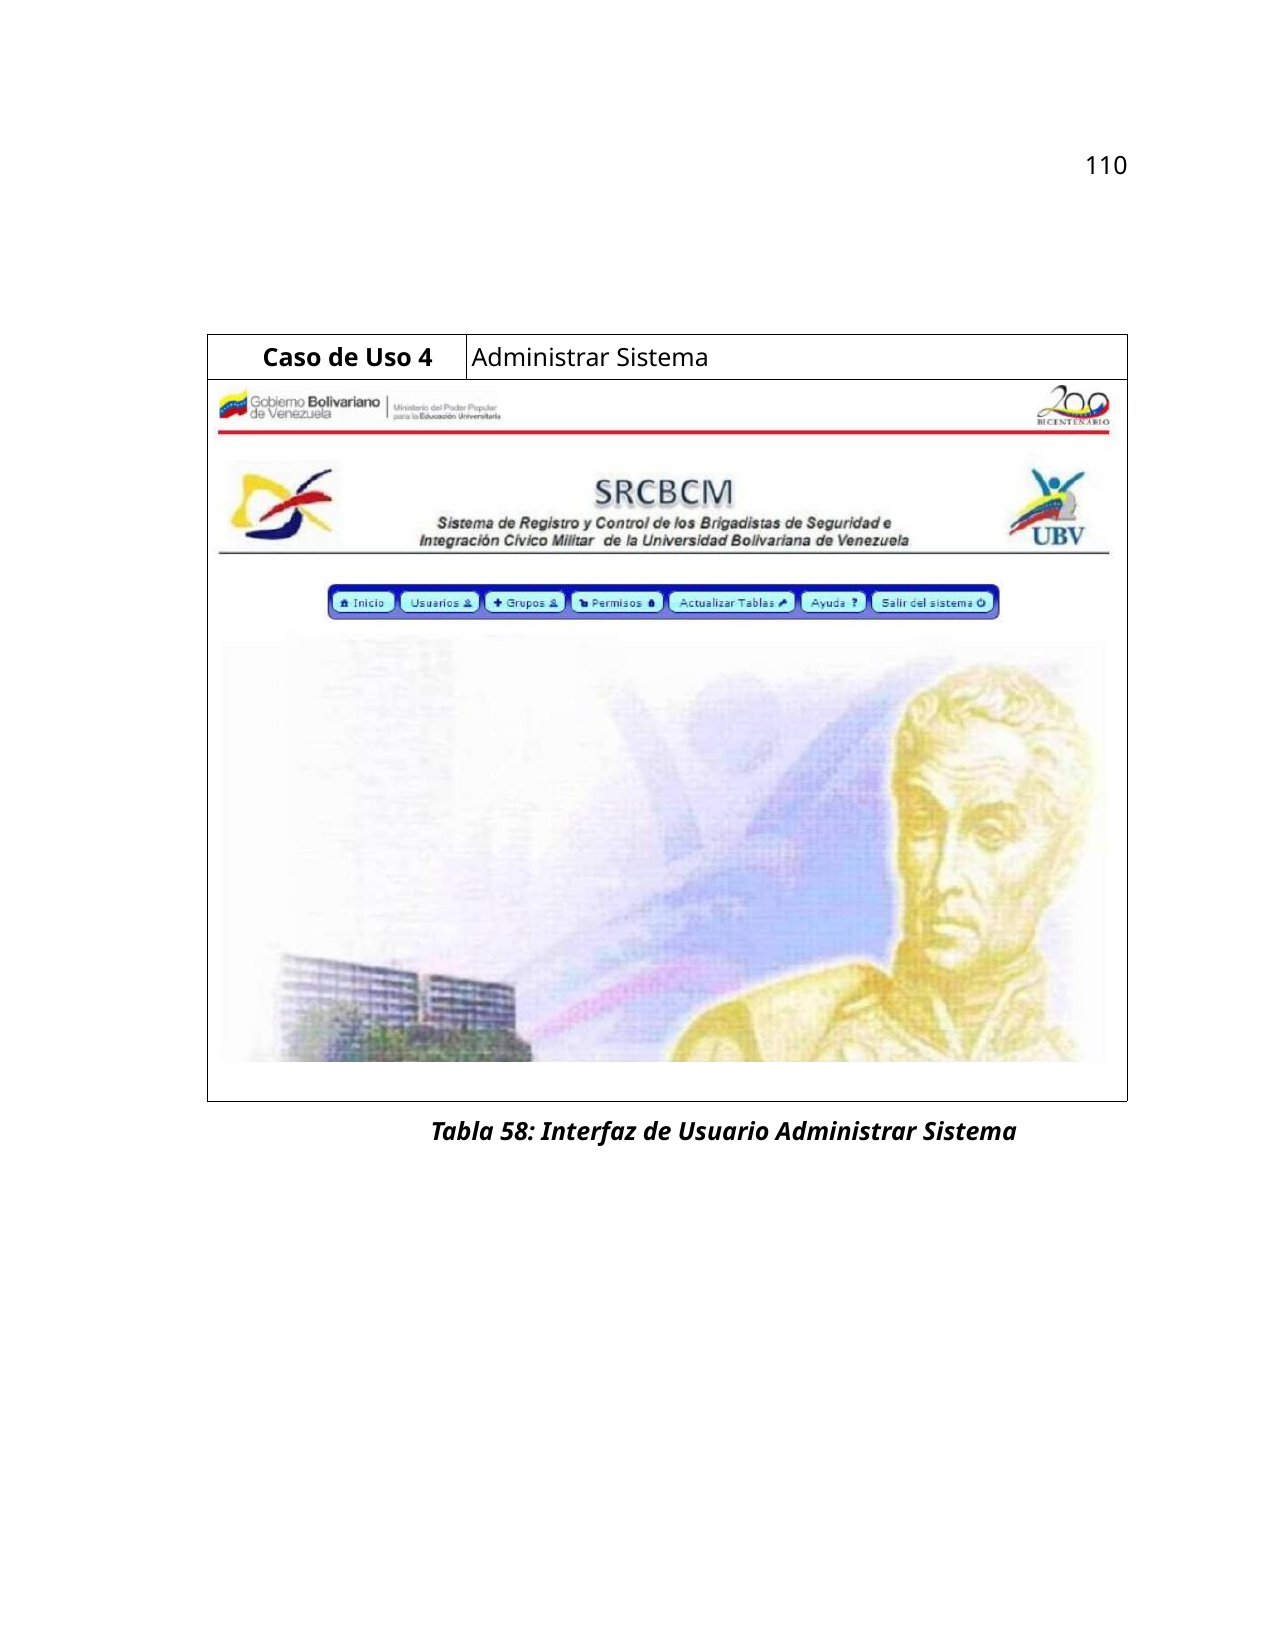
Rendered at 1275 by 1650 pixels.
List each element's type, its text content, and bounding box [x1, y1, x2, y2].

table_header Administrar Sistema [467, 335, 1127, 379]
picture [212, 385, 1122, 1062]
text Tabla 58: Interfaz de Usuario Administrar Sistema [248, 1114, 1127, 1148]
table_cell [208, 380, 1127, 1101]
table_header Caso de Uso 4 [208, 335, 466, 379]
